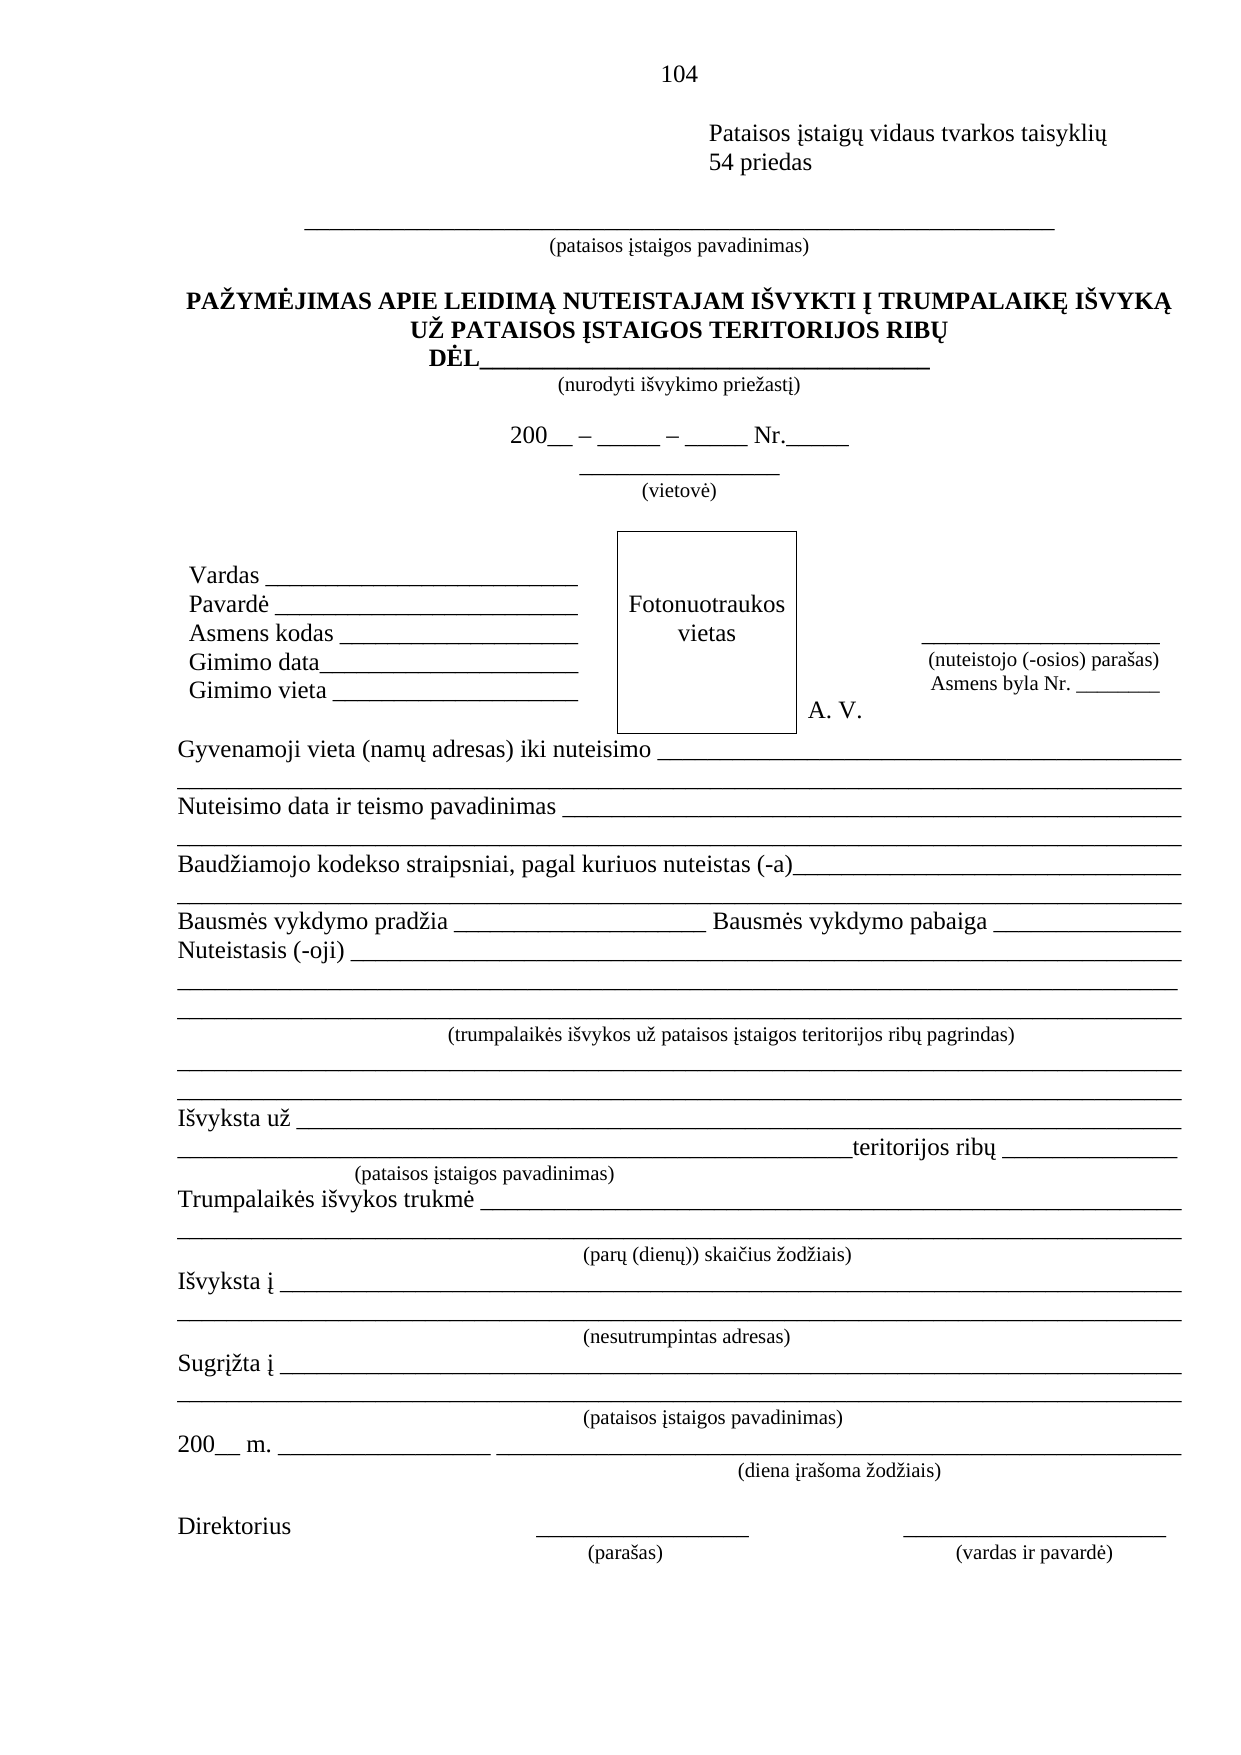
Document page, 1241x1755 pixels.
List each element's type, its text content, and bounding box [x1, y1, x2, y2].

text Pataisos įstaigų vidaus tvarkos taisyklių [709, 118, 1181, 147]
table_header Fotonuotraukos vietas [618, 532, 796, 733]
text ______________________________________________________teritorijos ribų ______________ [177, 1132, 1181, 1161]
text Baudžiamojo kodekso straipsniai, pagal kuriuos nuteistas (-a) [177, 849, 1181, 878]
text ________________ [177, 449, 1181, 478]
text Nuteistasis (-oji) [177, 935, 1181, 964]
table_header Vardas Pavardė Asmens kodas Gimimo data Gimimo vieta [177, 531, 617, 733]
text (pataisos įstaigos pavadinimas) [177, 1161, 1181, 1184]
text (pataisos įstaigos pavadinimas) [448, 1405, 1181, 1429]
text (nurodyti išvykimo priežastį) [177, 372, 1181, 396]
text Trumpalaikės išvykos trukmė [177, 1184, 1181, 1238]
text PAŽYMĖJIMAS APIE LEIDIMĄ NUTEISTAJAM IŠVYKTI Į TRUMPALAIKĘ IŠVYKĄ UŽ PATAISOS ĮSTAIGOS TERITORIJOS RIBŲ DĖL____________________________________ [177, 286, 1181, 372]
table_header (nuteistojo (-osios) parašas) Asmens byla Nr. ________ A. V. [797, 531, 1171, 733]
text 54 priedas [177, 147, 1181, 176]
text Išvyksta į [177, 1266, 1181, 1320]
text ________________________________________________________________________________ [177, 964, 1181, 993]
text Bausmės vykdymo pradžia Bausmės vykdymo pabaiga _______________ [177, 906, 1181, 935]
text (pataisos įstaigos pavadinimas) [177, 233, 1181, 257]
text (nesutrumpintas adresas) [448, 1324, 1181, 1348]
text (parašas) (vardas ir pavardė) [177, 1539, 1181, 1564]
text (diena įrašoma žodžiais) [177, 1458, 1181, 1482]
text ____________________________________________________________ [177, 204, 1181, 233]
text Sugrįžta į [177, 1348, 1181, 1401]
text Išvyksta už [177, 1103, 1181, 1132]
text Nuteisimo data ir teismo pavadinimas [177, 791, 1181, 820]
text (vietovė) [177, 478, 1181, 502]
text Gyvenamoji vieta (namų adresas) iki nuteisimo [177, 734, 1181, 763]
text (parų (dienų)) skaičius žodžiais) [448, 1242, 1181, 1266]
text 200__ – _____ – _____ Nr._____ [177, 420, 1181, 449]
text 200__ m. _________________ [177, 1429, 1181, 1458]
text Direktorius _________________ _____________________ [177, 1511, 1181, 1539]
text (trumpalaikės išvykos už pataisos įstaigos teritorijos ribų pagrindas) [312, 1021, 1181, 1046]
